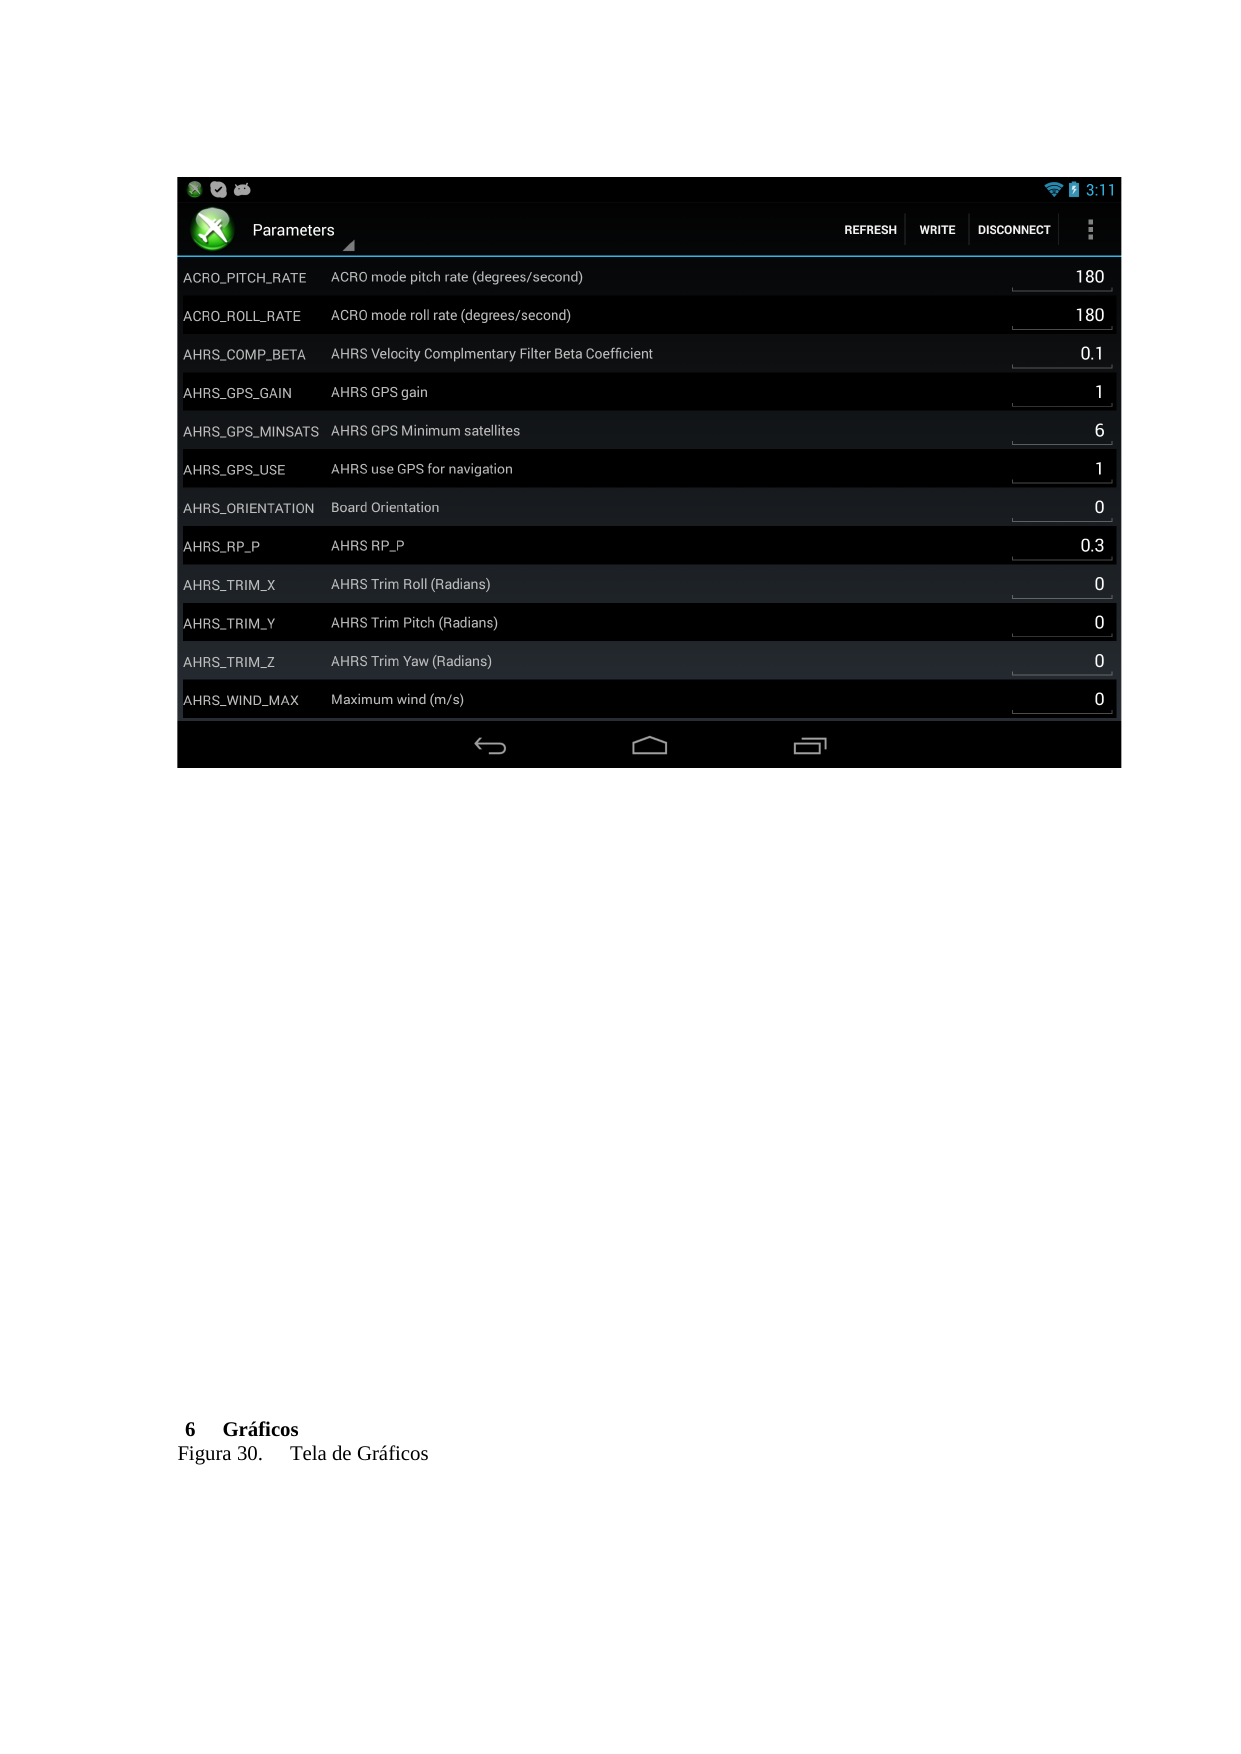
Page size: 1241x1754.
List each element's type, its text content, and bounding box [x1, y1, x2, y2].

picture [177, 177, 1122, 768]
list Tela de Gráficos [177, 1441, 1121, 1465]
list Gráficos [185, 1417, 1121, 1441]
